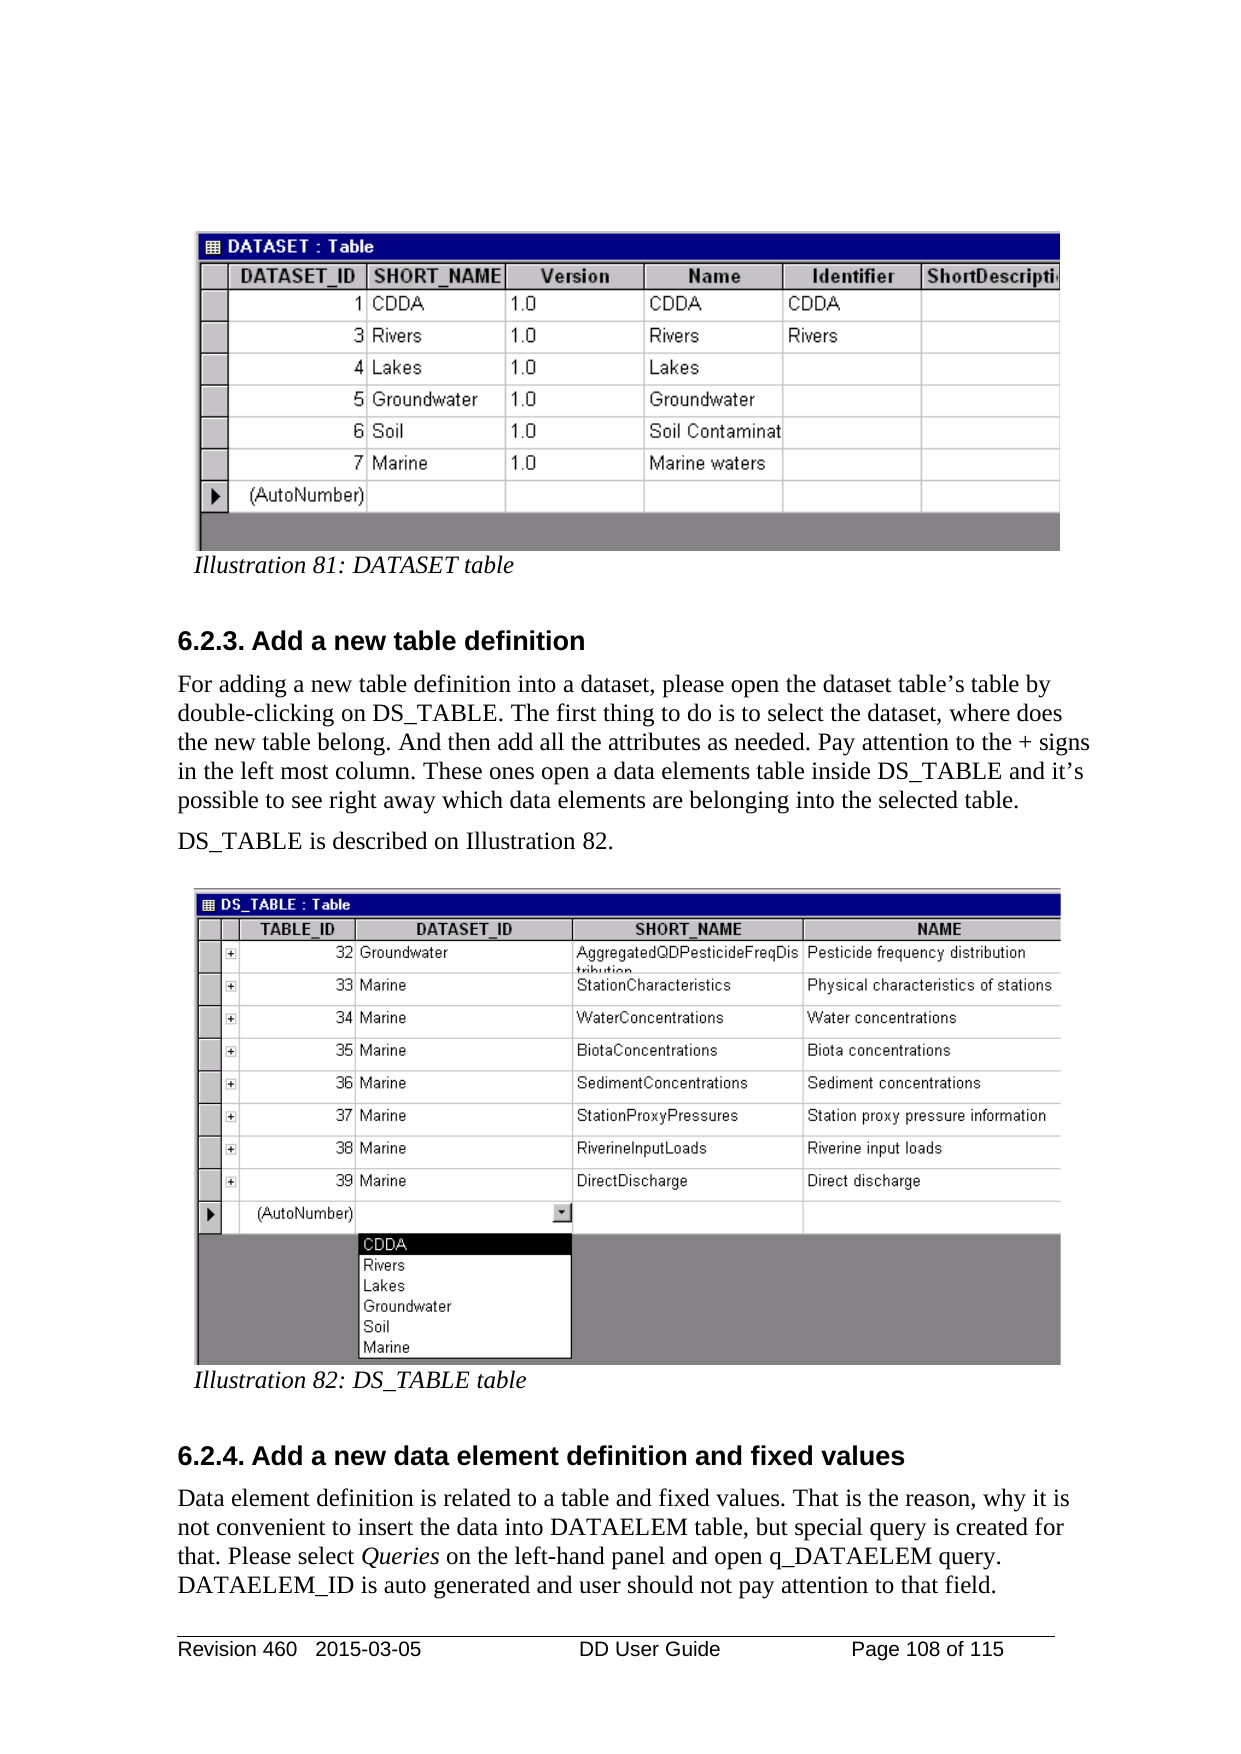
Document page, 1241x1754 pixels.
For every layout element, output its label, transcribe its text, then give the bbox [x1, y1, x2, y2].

text Illustration 81: DATASET table [194, 551, 1060, 579]
picture [193, 888, 1061, 1365]
text For adding a new table definition into a dataset, please open the dataset table’s table by double-clicking on DS_TABLE. The first thing to do is to select the dataset, where does the new table belong. And then add all the attributes as needed. Pay attention to the + signs in the left most column. These ones open a data elements table inside DS_TABLE and it’s possible to see right away which data elements are belonging into the selected table. [177, 669, 1092, 814]
text Illustration 82: DS_TABLE table [194, 1365, 1060, 1393]
text DS_TABLE is described on Illustration 82. [177, 826, 1092, 855]
subtitle Add a new data element definition and fixed values [177, 1439, 1092, 1470]
picture [193, 231, 1060, 551]
subtitle Add a new table definition [177, 625, 1092, 656]
text Data element definition is related to a table and fixed values. That is the reason, why it is not convenient to insert the data into DATAELEM table, but special query is created for that. Please select Queries on the left-hand panel and open q_DATAELEM query. DATAELEM_ID is auto generated and user should not pay attention to that field. [177, 1483, 1092, 1599]
